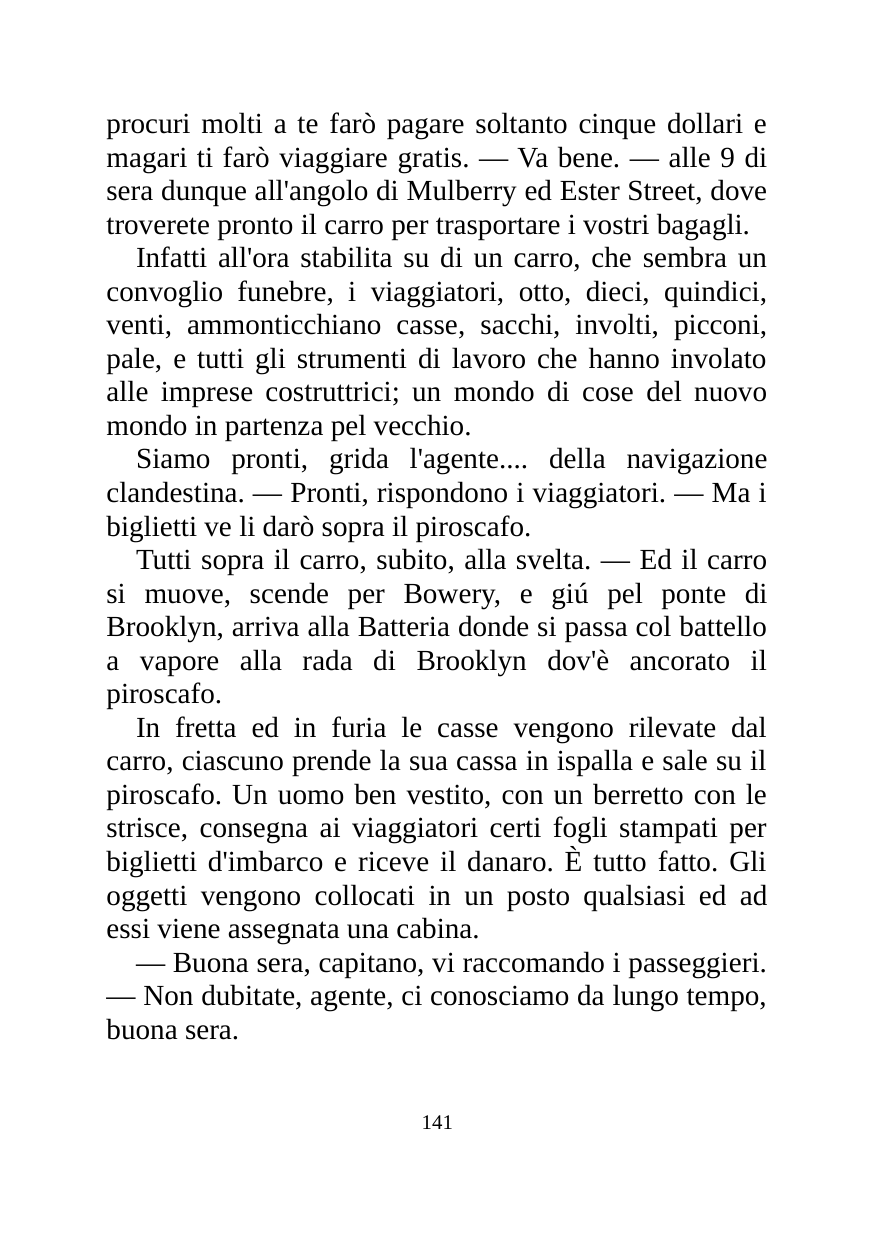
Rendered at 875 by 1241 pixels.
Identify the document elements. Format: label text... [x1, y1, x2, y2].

text Infatti all'ora stabilita su di un carro, che sembra un convoglio funebre, i viaggiatori, otto, dieci, quindici, venti, ammonticchiano casse, sacchi, involti, picconi, pale, e tutti gli strumenti di lavoro che hanno involato alle imprese costruttrici; un mondo di cose del nuovo mondo in partenza pel vecchio. [106, 240, 768, 442]
text In fretta ed in furia le casse vengono rilevate dal carro, ciascuno prende la sua cassa in ispalla e sale su il piroscafo. Un uomo ben vestito, con un berretto con le strisce, consegna ai viaggiatori certi fogli stampati per biglietti d'imbarco e riceve il danaro. È tutto fatto. Gli oggetti vengono collocati in un posto qualsiasi ed ad essi viene assegnata una cabina. [106, 710, 768, 945]
text procuri molti a te farò pagare soltanto cinque dollari e magari ti farò viaggiare gratis. — Va bene. — alle 9 di sera dunque all'angolo di Mulberry ed Ester Street, dove troverete pronto il carro per trasportare i vostri bagagli. [106, 106, 768, 240]
text Siamo pronti, grida l'agente.... della navigazione clandestina. — Pronti, rispondono i viaggiatori. — Ma i biglietti ve li darò sopra il piroscafo. [106, 442, 768, 542]
text — Buona sera, capitano, vi raccomando i passeggieri. — Non dubitate, agente, ci conosciamo da lungo tempo, buona sera. [106, 945, 768, 1045]
text Tutti sopra il carro, subito, alla svelta. — Ed il carro si muove, scende per Bowery, e giú pel ponte di Brooklyn, arriva alla Batteria donde si passa col battello a vapore alla rada di Brooklyn dov'è ancorato il piroscafo. [106, 542, 768, 710]
